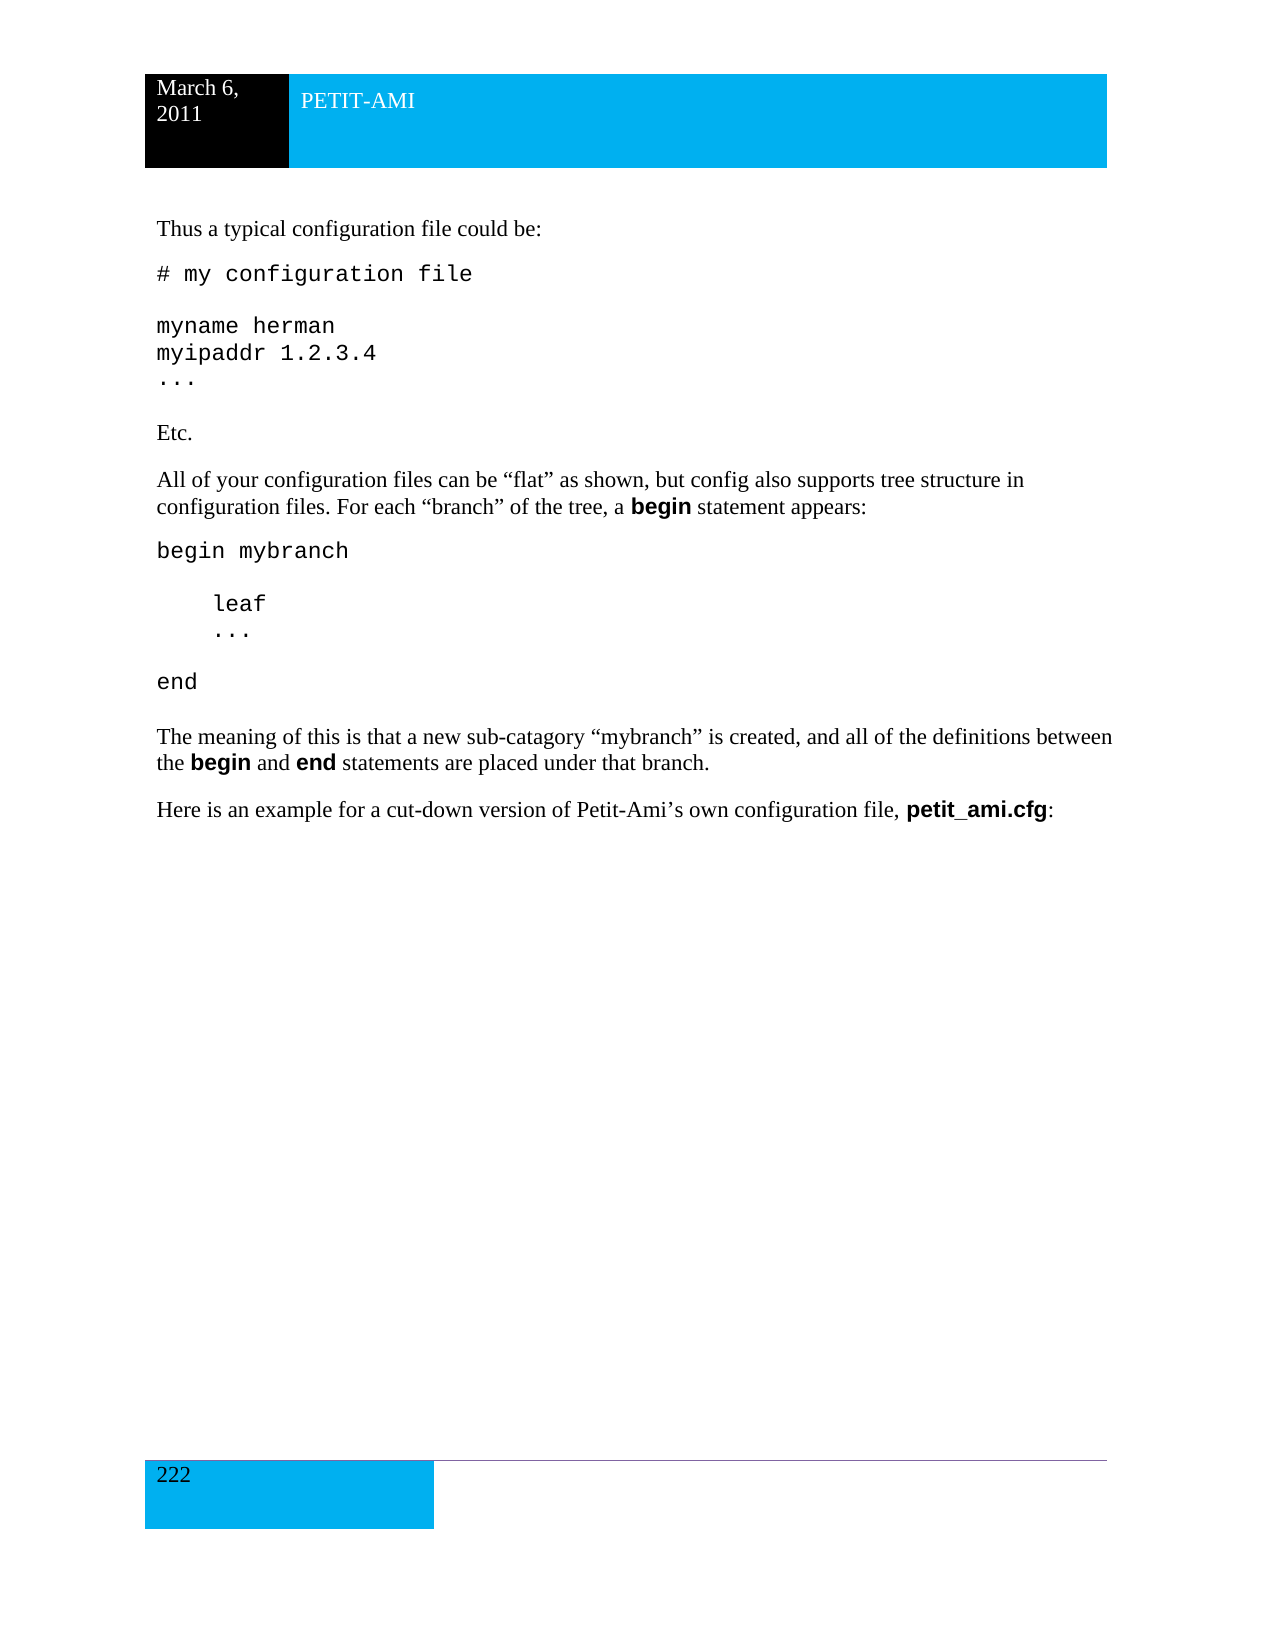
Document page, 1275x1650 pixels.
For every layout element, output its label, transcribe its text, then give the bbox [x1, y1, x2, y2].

text begin mybranch [156, 540, 1118, 566]
text myname herman [156, 315, 1118, 341]
text Here is an example for a cut-down version of Petit-Ami’s own configuration file, petit_ami.cfg: [156, 796, 1118, 823]
text leaf [156, 592, 1118, 618]
text The meaning of this is that a new sub-catagory “mybranch” is created, and all of the definitions between the begin and end statements are placed under that branch. [156, 723, 1118, 776]
text All of your configuration files can be “flat” as shown, but config also supports tree structure in configuration files. For each “branch” of the tree, a begin statement appears: [156, 466, 1118, 519]
text Thus a typical configuration file could be: [156, 215, 1118, 242]
text ... [156, 367, 1118, 393]
text myipaddr 1.2.3.4 [156, 341, 1118, 367]
text # my configuration file [156, 263, 1118, 288]
text Etc. [156, 419, 1118, 445]
text ... [156, 618, 1118, 644]
text end [156, 670, 1118, 696]
